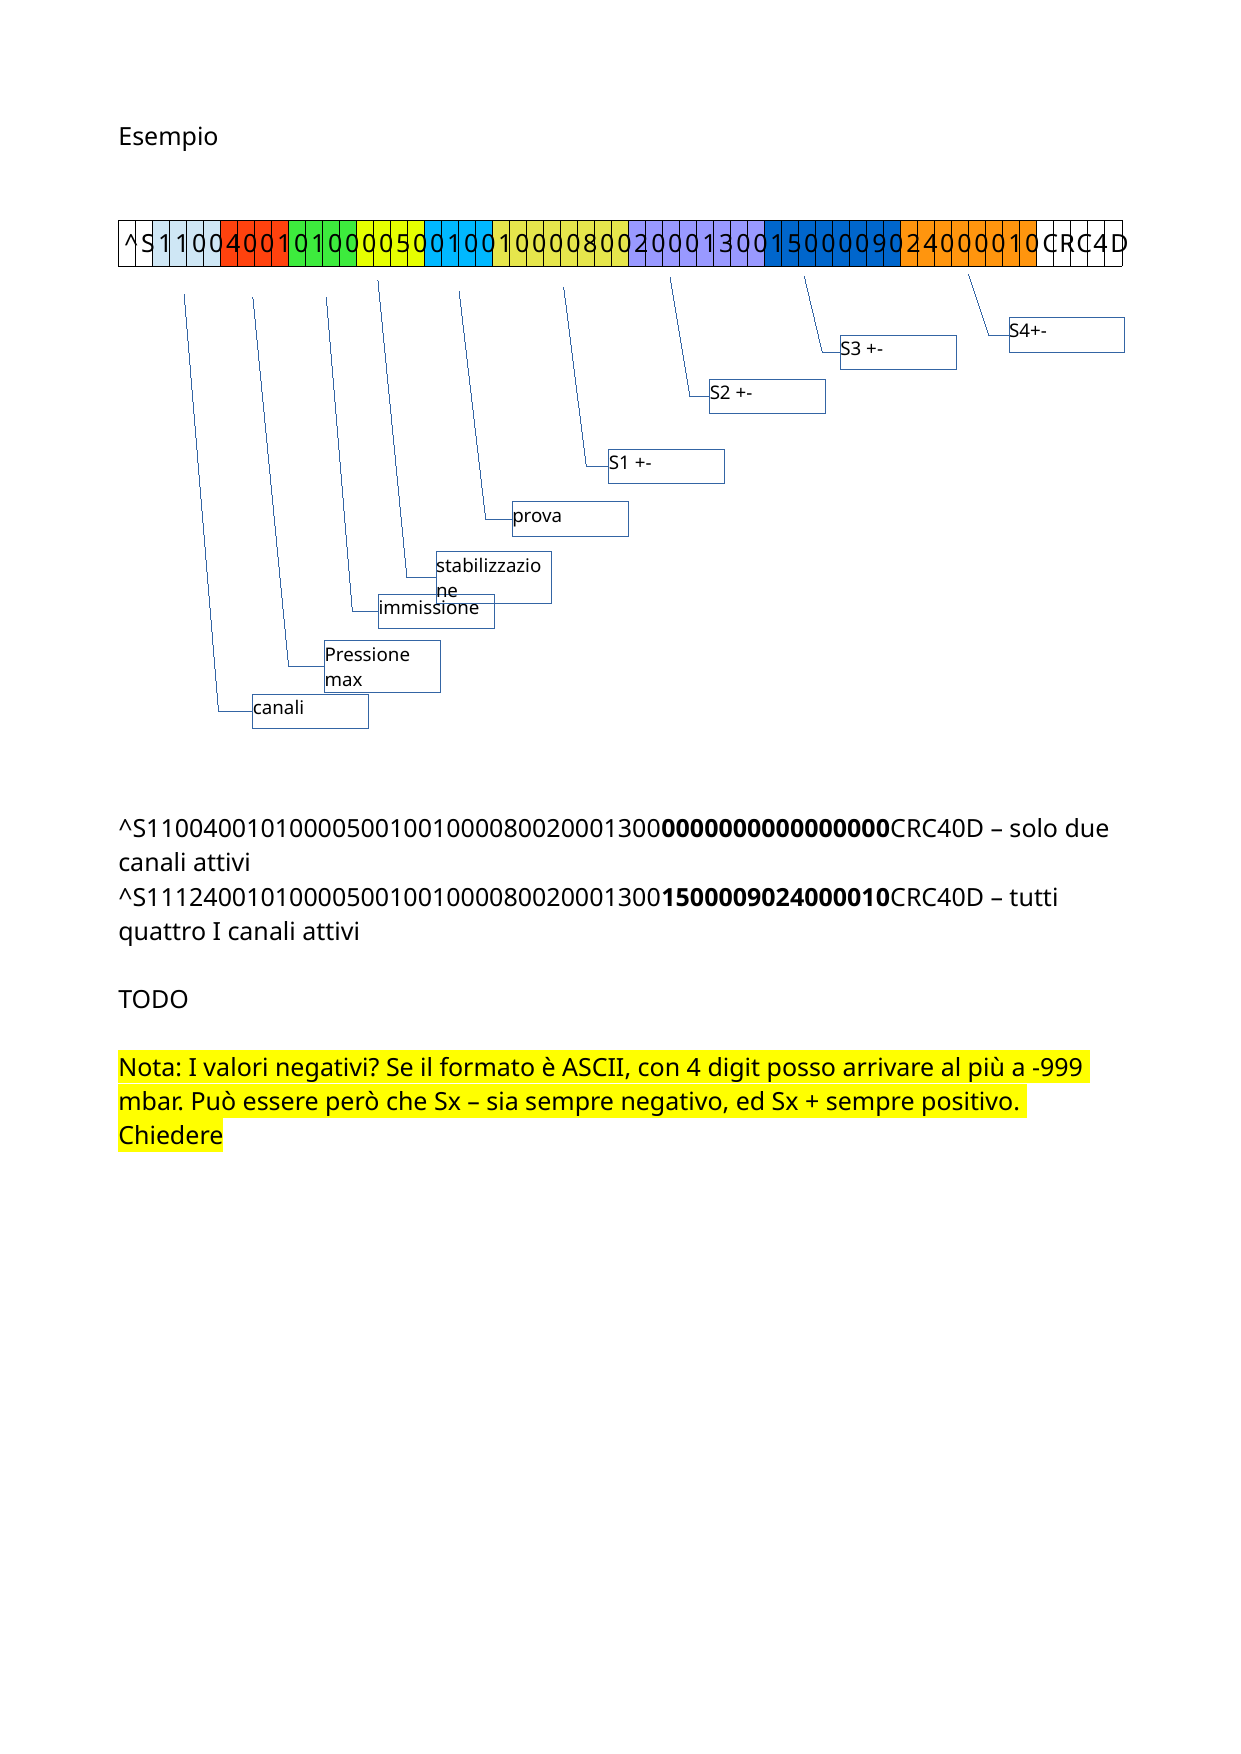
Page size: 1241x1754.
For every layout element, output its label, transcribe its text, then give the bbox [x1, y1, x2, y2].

table_header 0 [952, 221, 968, 266]
table_header 1 [765, 221, 781, 266]
table_header 0 [187, 221, 203, 266]
table_header 0 [969, 221, 985, 266]
table_header C [1046, 236, 1053, 250]
table_header 1 [697, 221, 713, 266]
table_header 0 [357, 221, 373, 266]
table_header 4 [221, 221, 237, 266]
table_header 1 [153, 221, 169, 266]
table_header C [1071, 221, 1087, 266]
table_header 0 [1020, 221, 1036, 266]
table_header 1 [442, 221, 458, 266]
table_header 1 [493, 221, 509, 266]
text Nota: I valori negativi? Se il formato è ASCII, con 4 digit posso arrivare al più a -999 mbar. Può essere però che Sx – sia sempre negativo, ed Sx + sempre positivo. Chiedere [118, 1049, 1122, 1152]
table_header 0 [527, 221, 543, 266]
table_header R [1054, 221, 1070, 266]
table_header 0 [340, 221, 356, 266]
table_header R [1064, 236, 1070, 243]
table_header 0 [612, 221, 628, 266]
table_header 0 [255, 221, 271, 266]
table_header 4 [1096, 238, 1102, 246]
table_header 0 [850, 221, 866, 266]
table_header 3 [714, 221, 730, 266]
table_header 1 [306, 221, 322, 266]
table_header 0 [238, 221, 254, 266]
table_header 1 [272, 221, 288, 266]
table_header 0 [459, 221, 475, 266]
table_header C [1037, 221, 1053, 266]
table_header 0 [595, 221, 611, 266]
table_header 5 [391, 221, 407, 266]
table_header 0 [204, 221, 220, 266]
table_header 0 [884, 221, 900, 266]
table_header ^ [119, 221, 135, 266]
table_header S [136, 221, 152, 266]
table_header 0 [510, 221, 526, 266]
text Esempio [118, 118, 1122, 152]
table_header 0 [289, 221, 305, 266]
table_header 0 [408, 221, 424, 266]
table_header 1 [1003, 221, 1019, 266]
table_header 0 [833, 221, 849, 266]
text TODO [118, 981, 1122, 1015]
table_header 0 [748, 221, 764, 266]
table_header D [1105, 221, 1122, 266]
table_header 0 [476, 221, 492, 266]
table_header 0 [663, 221, 679, 266]
table_header 0 [646, 221, 662, 266]
table_header 0 [799, 221, 815, 266]
table_header 0 [731, 221, 747, 266]
table_header 0 [374, 221, 390, 266]
table_header 0 [323, 221, 339, 266]
text ^S1100400101000050010010000800200013000000000000000000CRC40D – solo due canali attivi [118, 811, 1122, 879]
table_header 0 [986, 221, 1002, 266]
table_header 9 [867, 221, 883, 266]
table_header 8 [578, 221, 594, 266]
table_header 2 [629, 221, 645, 266]
table_header 4 [918, 221, 934, 266]
table_header 4 [1088, 221, 1104, 266]
table_header 0 [561, 221, 577, 266]
table_header 5 [782, 221, 798, 266]
text ^S1112400101000050010010000800200013001500009024000010CRC40D – tutti quattro I canali attivi [118, 879, 1122, 947]
table_header 0 [544, 221, 560, 266]
table_header 2 [901, 221, 917, 266]
table_header 0 [680, 221, 696, 266]
table_header 1 [170, 221, 186, 266]
table_header 0 [816, 221, 832, 266]
table_header 0 [935, 221, 951, 266]
table_header 0 [425, 221, 441, 266]
